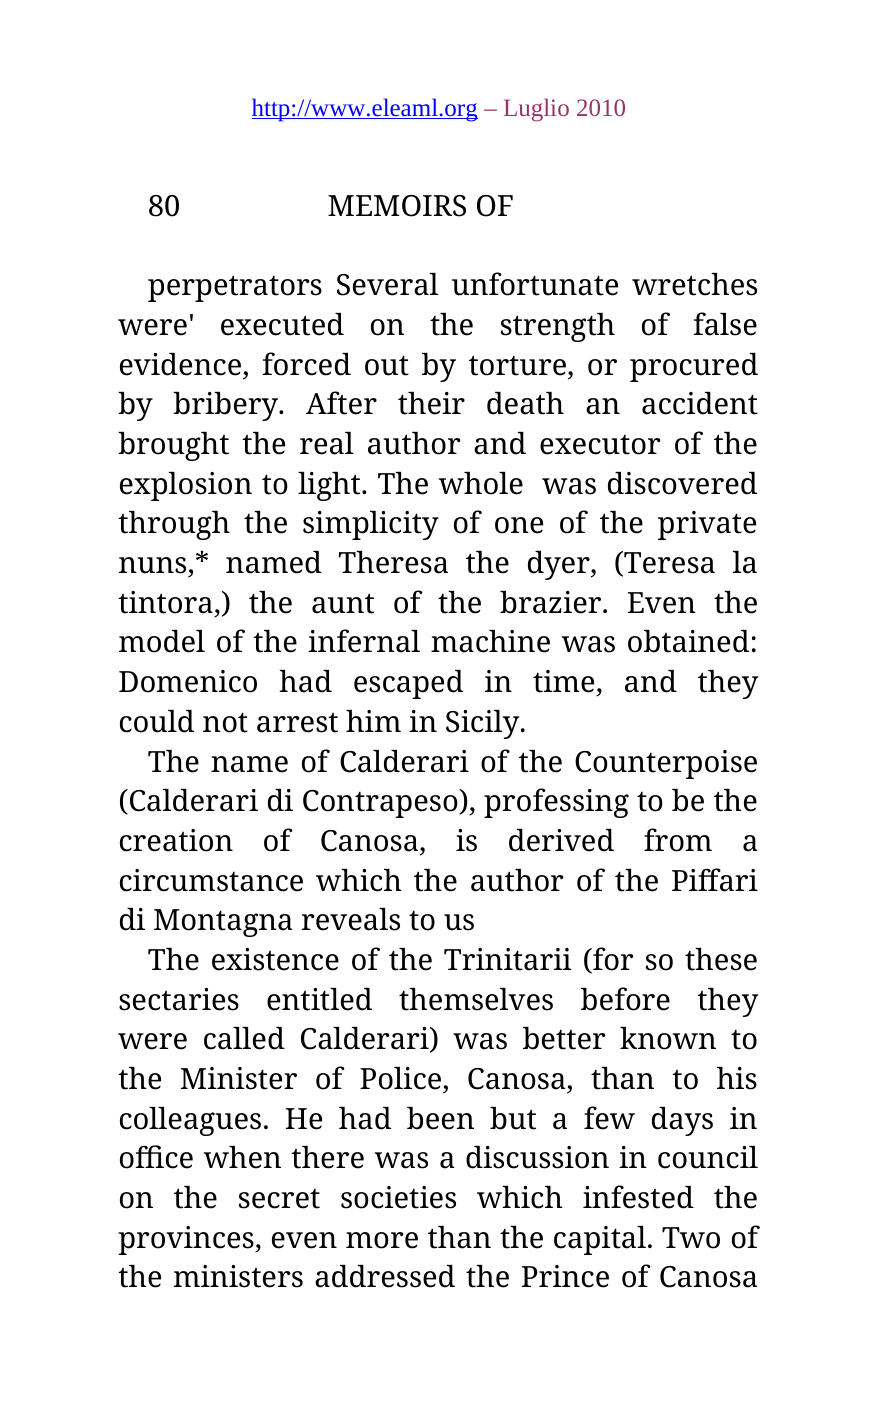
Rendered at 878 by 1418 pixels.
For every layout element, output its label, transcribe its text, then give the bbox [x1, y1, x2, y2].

text The existence of the Trinitarii (for so these sectaries entitled themselves before they were called Calderari) was better known to the Minister of Police, Canosa, than to his colleagues. He had been but a few days in office when there was a discussion in council on the secret societies which infested the provinces, even more than the capital. Two of the ministers addressed the Prince of Canosa [118, 939, 759, 1296]
text The name of Calderari of the Counterpoise (Calderari di Contrapeso), professing to be the creation of Canosa, is derived from a circumstance which the author of the Piffari di Montagna reveals to us [118, 741, 759, 939]
text perpetrators Several unfortunate wretches were' executed on the strength of false evidence, forced out by torture, or procured by bribery. After their death an accident brought the real author and executor of the explosion to light. The whole was discovered through the simplicity of one of the private nuns,* named Theresa the dyer, (Teresa la tintora,) the aunt of the brazier. Even the model of the infernal machine was obtained: Domenico had escaped in time, and they could not arrest him in Sicily. [118, 264, 759, 741]
text 80 MEMOIRS OF [118, 185, 759, 225]
